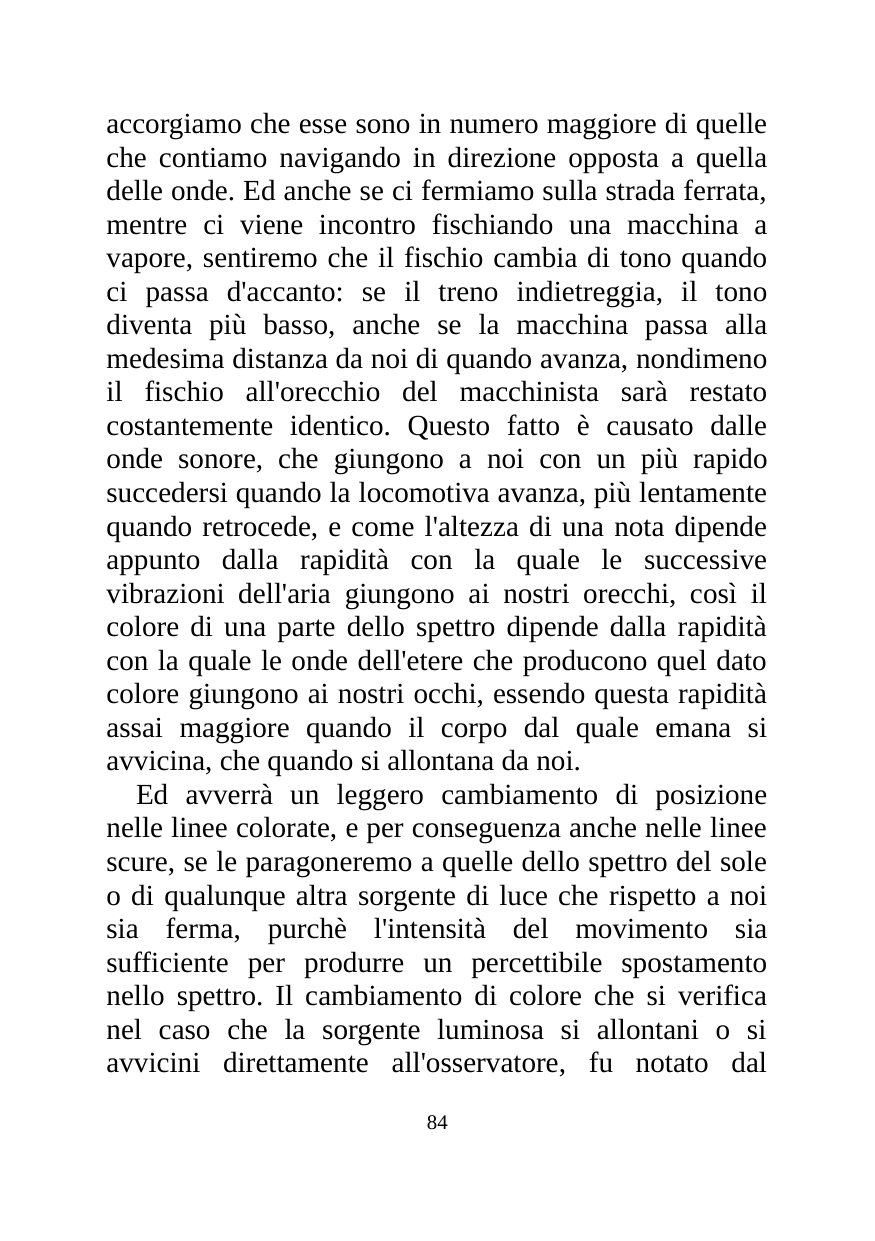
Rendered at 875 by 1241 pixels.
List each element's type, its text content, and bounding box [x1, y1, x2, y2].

text Ed avverrà un leggero cambiamento di posizione nelle linee colorate, e per conseguenza anche nelle linee scure, se le paragoneremo a quelle dello spettro del sole o di qualunque altra sorgente di luce che rispetto a noi sia ferma, purchè l'intensità del movimento sia sufficiente per produrre un percettibile spostamento nello spettro. Il cambiamento di colore che si verifica nel caso che la sorgente luminosa si allontani o si avvicini direttamente all'osservatore, fu notato dal [106, 777, 768, 1079]
text accorgiamo che esse sono in numero maggiore di quelle che contiamo navigando in direzione opposta a quella delle onde. Ed anche se ci fermiamo sulla strada ferrata, mentre ci viene incontro fischiando una macchina a vapore, sentiremo che il fischio cambia di tono quando ci passa d'accanto: se il treno indietreggia, il tono diventa più basso, anche se la macchina passa alla medesima distanza da noi di quando avanza, nondimeno il fischio all'orecchio del macchinista sarà restato costantemente identico. Questo fatto è causato dalle onde sonore, che giungono a noi con un più rapido succedersi quando la locomotiva avanza, più lentamente quando retrocede, e come l'altezza di una nota dipende appunto dalla rapidità con la quale le successive vibrazioni dell'aria giungono ai nostri orecchi, così il colore di una parte dello spettro dipende dalla rapidità con la quale le onde dell'etere che producono quel dato colore giungono ai nostri occhi, essendo questa rapidità assai maggiore quando il corpo dal quale emana si avvicina, che quando si allontana da noi. [106, 106, 768, 777]
